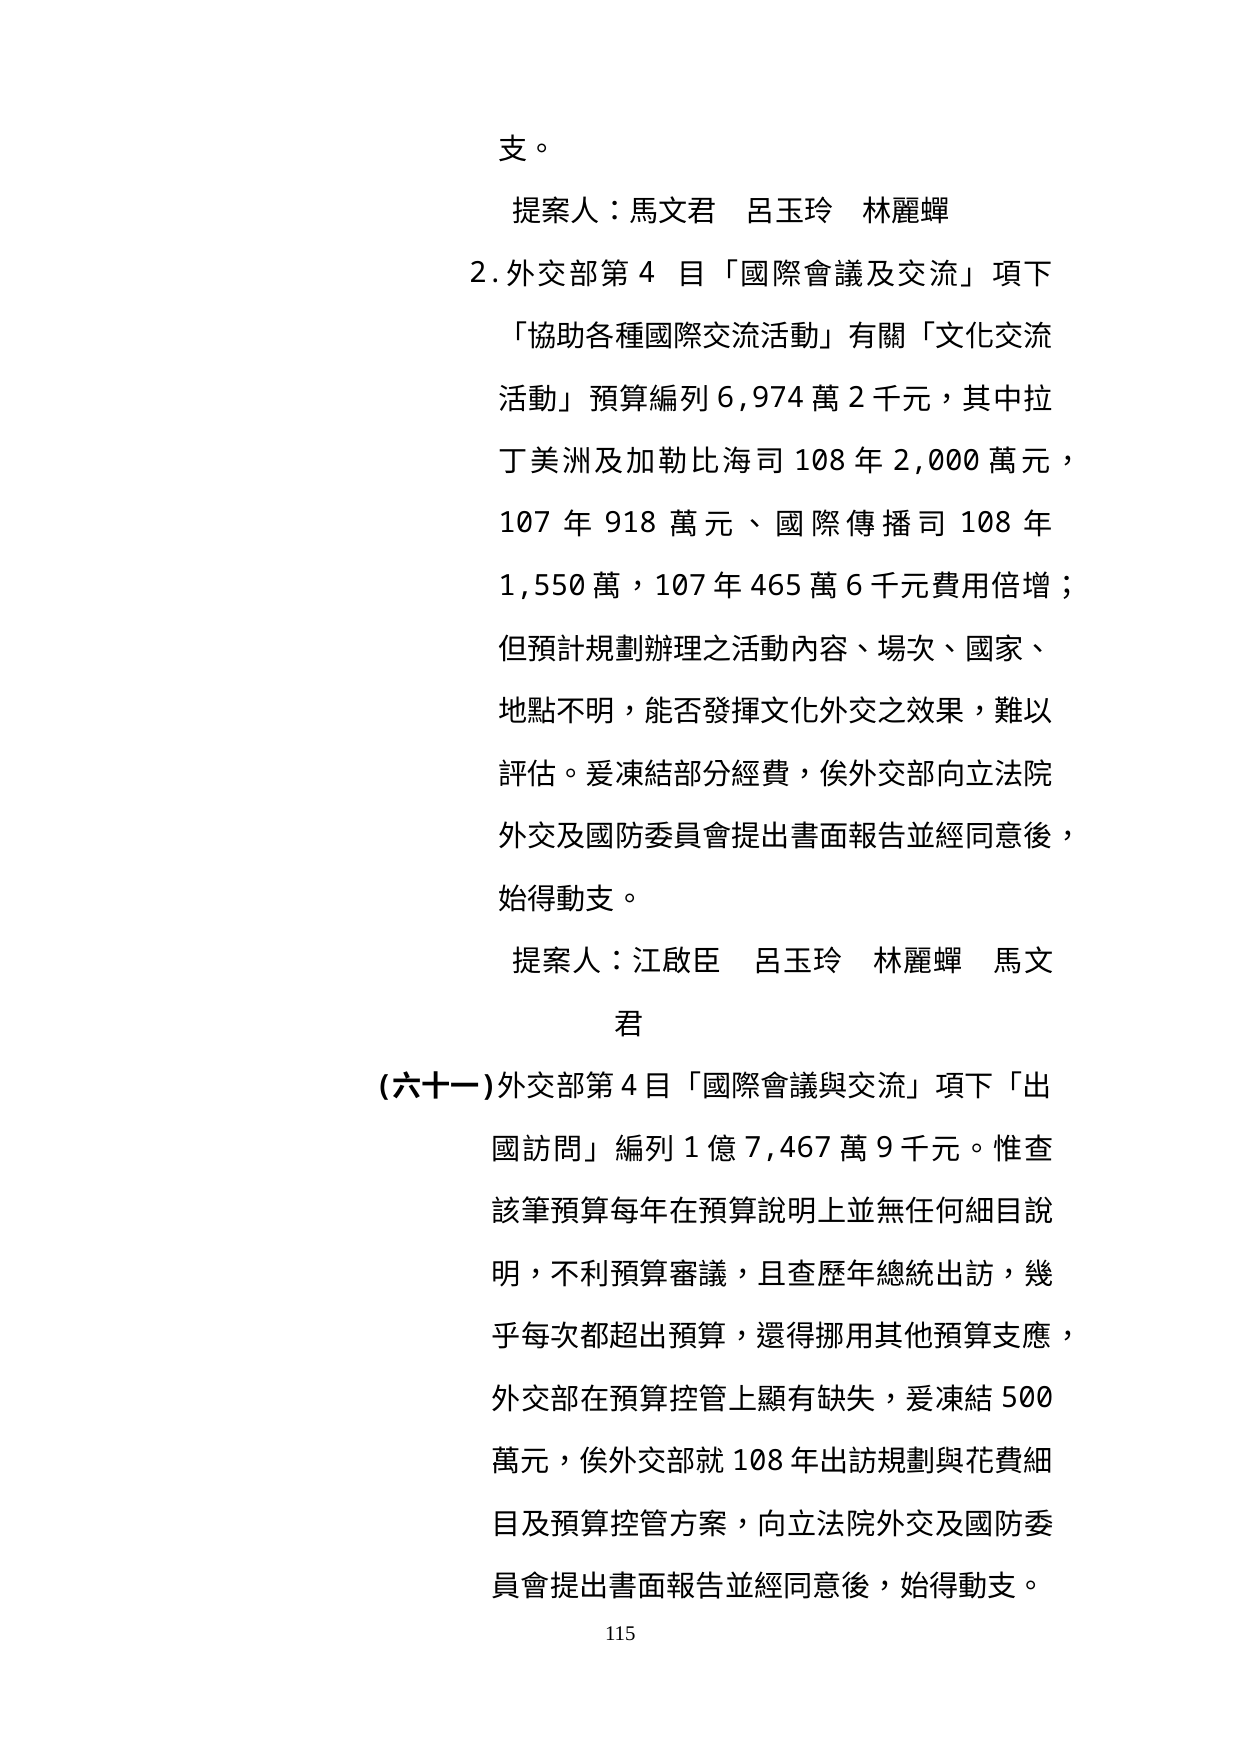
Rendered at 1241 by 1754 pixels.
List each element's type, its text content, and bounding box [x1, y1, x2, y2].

text (六十一)外交部第4目「國際會議與交流」項下「出國訪問」編列1億7,467萬9千元。惟查該筆預算每年在預算說明上並無任何細目說明，不利預算審議，且查歷年總統出訪，幾乎每次都超出預算，還得挪用其他預算支應，外交部在預算控管上顯有缺失，爰凍結500萬元，俟外交部就108年出訪規劃與花費細目及預算控管方案，向立法院外交及國防委員會提出書面報告並經同意後，始得動支。 [375, 1042, 1053, 1605]
text 2.外交部第4 目「國際會議及交流」項下「協助各種國際交流活動」有關「文化交流活動」預算編列6,974萬2千元，其中拉丁美洲及加勒比海司108年2,000萬元，107年918萬元、國際傳播司108年1,550萬，107年465萬6千元費用倍增；但預計規劃辦理之活動內容、場次、國家、地點不明，能否發揮文化外交之效果，難以評估。爰凍結部分經費，俟外交部向立法院外交及國防委員會提出書面報告並經同意後，始得動支。 [469, 230, 1053, 917]
text 提案人：馬文君 呂玉玲 林麗蟬 [512, 167, 1053, 230]
text 提案人：江啟臣 呂玉玲 林麗蟬 馬文君 [512, 917, 1053, 1042]
text 支。 [469, 105, 1053, 167]
